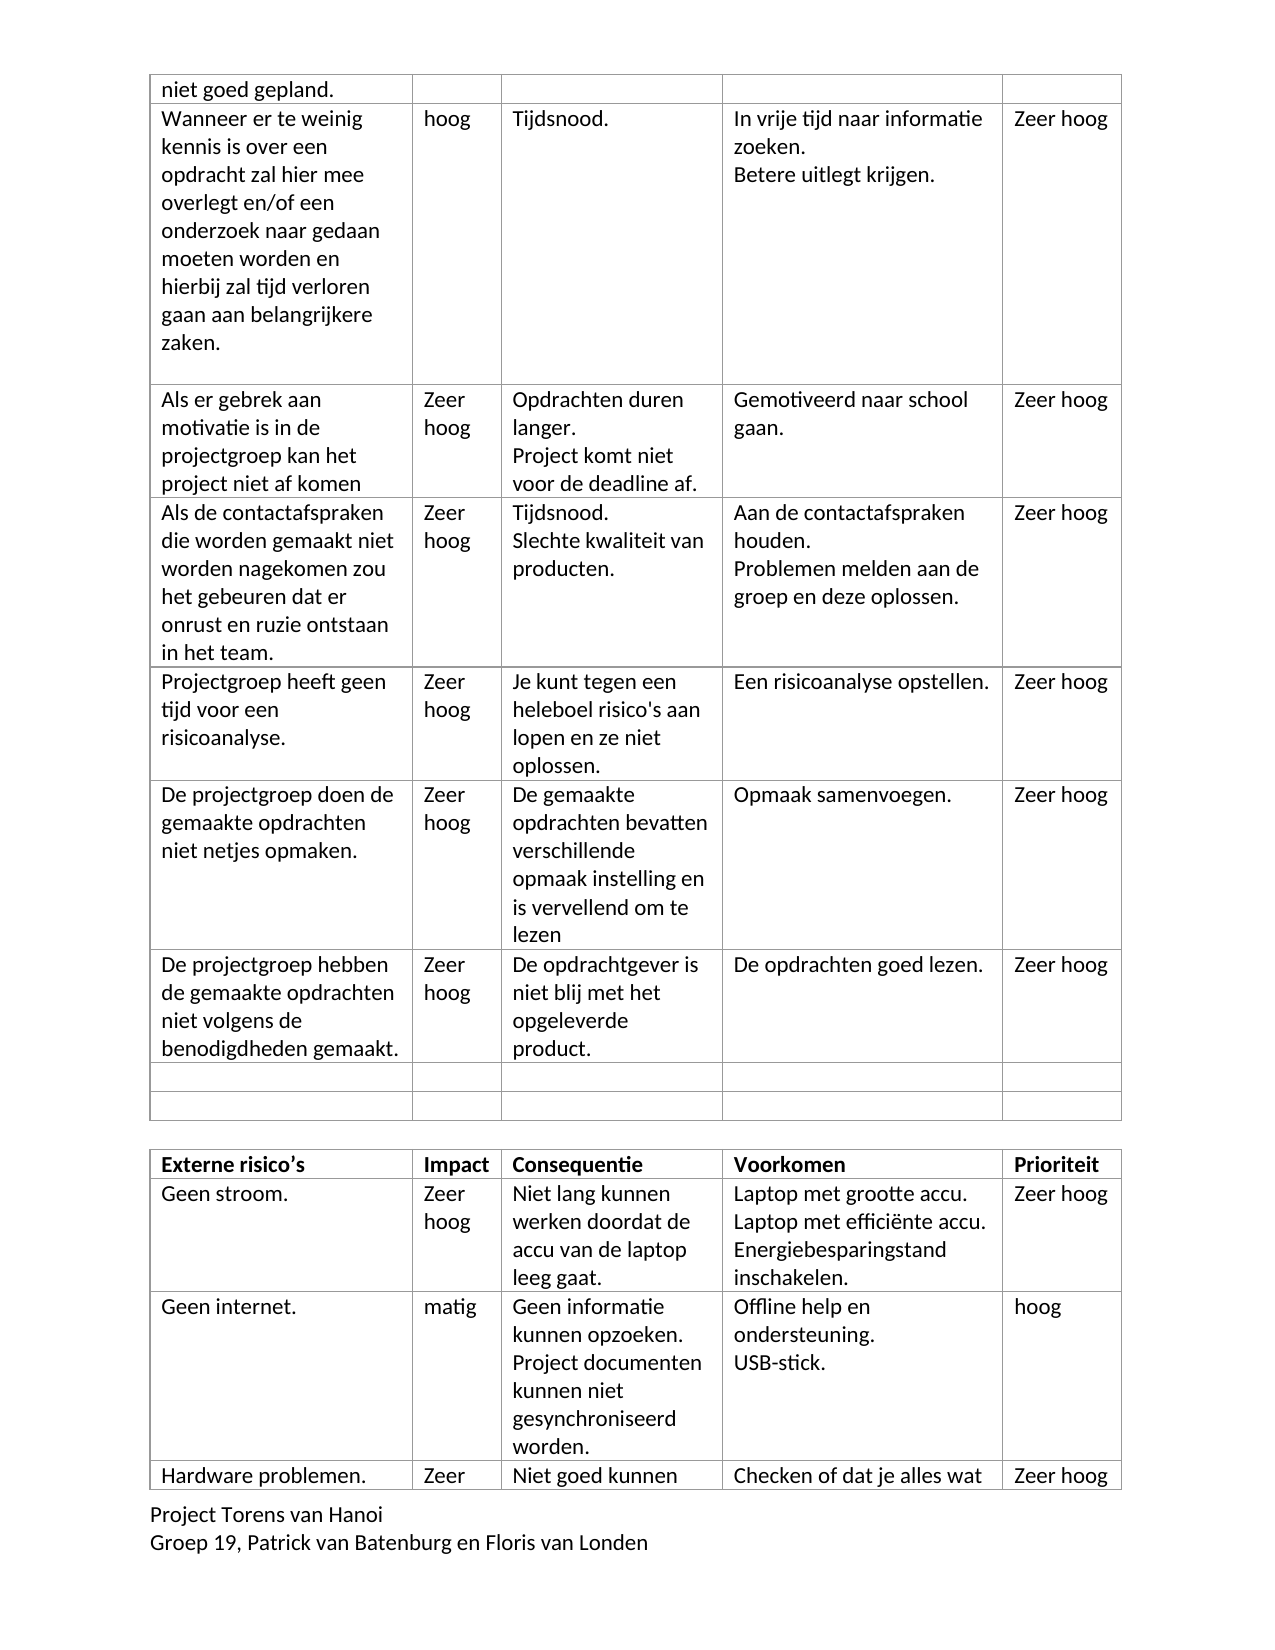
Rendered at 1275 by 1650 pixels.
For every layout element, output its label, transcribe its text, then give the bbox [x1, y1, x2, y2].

table_cell Wanneer er te weinig kennis is over een opdracht zal hier mee overlegt en/of een onderzoek naar gedaan moeten worden en hierbij zal tijd verloren gaan aan belangrijkere zaken. [151, 104, 412, 384]
table_cell [413, 1092, 501, 1120]
table_cell Opdrachten duren langer. Project komt niet voor de deadline af. [502, 385, 722, 497]
table_cell Zeer [413, 1461, 501, 1489]
table_cell hoog [413, 104, 501, 384]
table_cell Niet goed kunnen [502, 1461, 722, 1489]
table_cell Tijdsnood. Slechte kwaliteit van producten. [502, 498, 722, 666]
table_cell [151, 1092, 412, 1120]
table_cell Zeer hoog [413, 1179, 501, 1291]
table_cell Laptop met grootte accu. Laptop met efficiënte accu. Energiebesparingstand inschakelen. [723, 1179, 1002, 1291]
table_cell Een risicoanalyse opstellen. [723, 668, 1002, 779]
table_cell [723, 1092, 1002, 1120]
table_cell De opdrachten goed lezen. [723, 950, 1002, 1062]
table_header Prioriteit [1003, 1150, 1121, 1178]
table_header Impact [413, 1150, 501, 1178]
table_cell niet goed gepland. [151, 75, 412, 103]
table_cell De gemaakte opdrachten bevatten verschillende opmaak instelling en is vervellend om te lezen [502, 781, 722, 949]
table_cell Zeer hoog [1003, 781, 1121, 949]
table_cell Zeer hoog [1003, 668, 1121, 779]
table_cell Zeer hoog [1003, 385, 1121, 497]
table_cell [413, 1063, 501, 1091]
table_header Consequentie [502, 1150, 722, 1178]
table_cell Tijdsnood. [502, 104, 722, 384]
table_cell [151, 1063, 412, 1091]
table_cell De opdrachtgever is niet blij met het opgeleverde product. [502, 950, 722, 1062]
table_cell De projectgroep hebben de gemaakte opdrachten niet volgens de benodigdheden gemaakt. [151, 950, 412, 1062]
table_cell Als er gebrek aan motivatie is in de projectgroep kan het project niet af komen [151, 385, 412, 497]
table_cell Zeer hoog [1003, 1461, 1121, 1489]
table_cell hoog [1003, 1292, 1121, 1460]
table_cell [413, 75, 501, 103]
table_cell Geen stroom. [151, 1179, 412, 1291]
table_cell [502, 1092, 722, 1120]
table_cell Checken of dat je alles wat [723, 1461, 1002, 1489]
table_cell Zeer hoog [413, 781, 501, 949]
table_cell Je kunt tegen een heleboel risico's aan lopen en ze niet oplossen. [502, 668, 722, 779]
table_cell Offline help en ondersteuning. USB-stick. [723, 1292, 1002, 1460]
table_cell Zeer hoog [1003, 498, 1121, 666]
table_cell [502, 1063, 722, 1091]
table_cell Als de contactafspraken die worden gemaakt niet worden nagekomen zou het gebeuren dat er onrust en ruzie ontstaan in het team. [151, 498, 412, 666]
table_cell Aan de contactafspraken houden. Problemen melden aan de groep en deze oplossen. [723, 498, 1002, 666]
table_cell Zeer hoog [413, 385, 501, 497]
table_cell Zeer hoog [1003, 104, 1121, 384]
table_cell In vrije tijd naar informatie zoeken. Betere uitlegt krijgen. [723, 104, 1002, 384]
table_cell Hardware problemen. [151, 1461, 412, 1489]
table_cell Zeer hoog [1003, 950, 1121, 1062]
table_cell Opmaak samenvoegen. [723, 781, 1002, 949]
table_cell Geen informatie kunnen opzoeken. Project documenten kunnen niet gesynchroniseerd worden. [502, 1292, 722, 1460]
table_cell Zeer hoog [413, 498, 501, 666]
table_cell Geen internet. [151, 1292, 412, 1460]
table_cell [1003, 1092, 1121, 1120]
table_cell Gemotiveerd naar school gaan. [723, 385, 1002, 497]
table_cell [723, 75, 1002, 103]
table_cell Zeer hoog [413, 950, 501, 1062]
table_header Voorkomen [723, 1150, 1002, 1178]
table_cell Niet lang kunnen werken doordat de accu van de laptop leeg gaat. [502, 1179, 722, 1291]
table_cell [1003, 75, 1121, 103]
table_cell Zeer hoog [1003, 1179, 1121, 1291]
table_cell [502, 75, 722, 103]
table_cell Projectgroep heeft geen tijd voor een risicoanalyse. [151, 668, 412, 779]
table_header Externe risico’s [151, 1150, 412, 1178]
table_cell De projectgroep doen de gemaakte opdrachten niet netjes opmaken. [151, 781, 412, 949]
table_cell matig [413, 1292, 501, 1460]
table_cell [723, 1063, 1002, 1091]
table_cell [1003, 1063, 1121, 1091]
table_cell Zeer hoog [413, 668, 501, 779]
